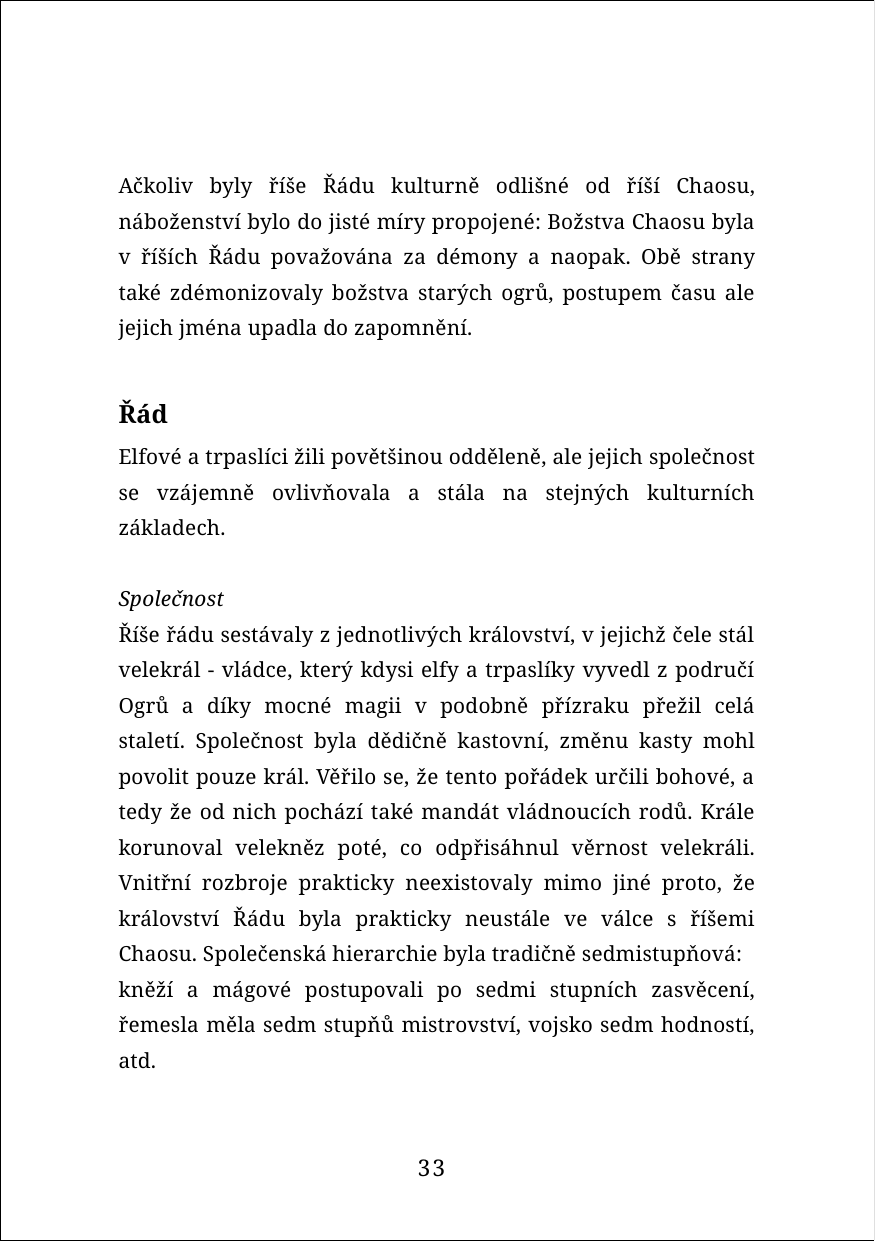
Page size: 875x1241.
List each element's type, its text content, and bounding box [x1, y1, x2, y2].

text Elfové a trpaslíci žili povětšinou odděleně, ale jejich společnost se vzájemně ovlivňovala a stála na stejných kulturních základech. Společnost Říše řádu sestávaly z jednotlivých království, v jejichž čele stál velekrál - vládce, který kdysi elfy a trpaslíky vyvedl z područí Ogrů a díky mocné magii v podobně přízraku přežil celá staletí. Společnost byla dědičně kastovní, změnu kasty mohl povolit pouze král. Věřilo se, že tento pořádek určili bohové, a tedy že od nich pochází také mandát vládnoucích rodů. Krále korunoval velekněz poté, co odpřisáhnul věrnost velekráli. Vnitřní rozbroje prakticky neexistovaly mimo jiné proto, že království Řádu byla prakticky neustále ve válce s říšemi Chaosu. Společenská hierarchie byla tradičně sedmistupňová: kněží a mágové postupovali po sedmi stupních zasvěcení, řemesla měla sedm stupňů mistrovství, vojsko sedm hodností, atd. [118, 442, 756, 1110]
subtitle Řád [118, 396, 756, 430]
text Ačkoliv byly říše Řádu kulturně odlišné od říší Chaosu, náboženství bylo do jisté míry propojené: Božstva Chaosu byla v říších Řádu považována za démony a naopak. Obě strany také zdémonizovaly božstva starých ogrů, postupem času ale jejich jména upadla do zapomnění. [118, 171, 756, 342]
